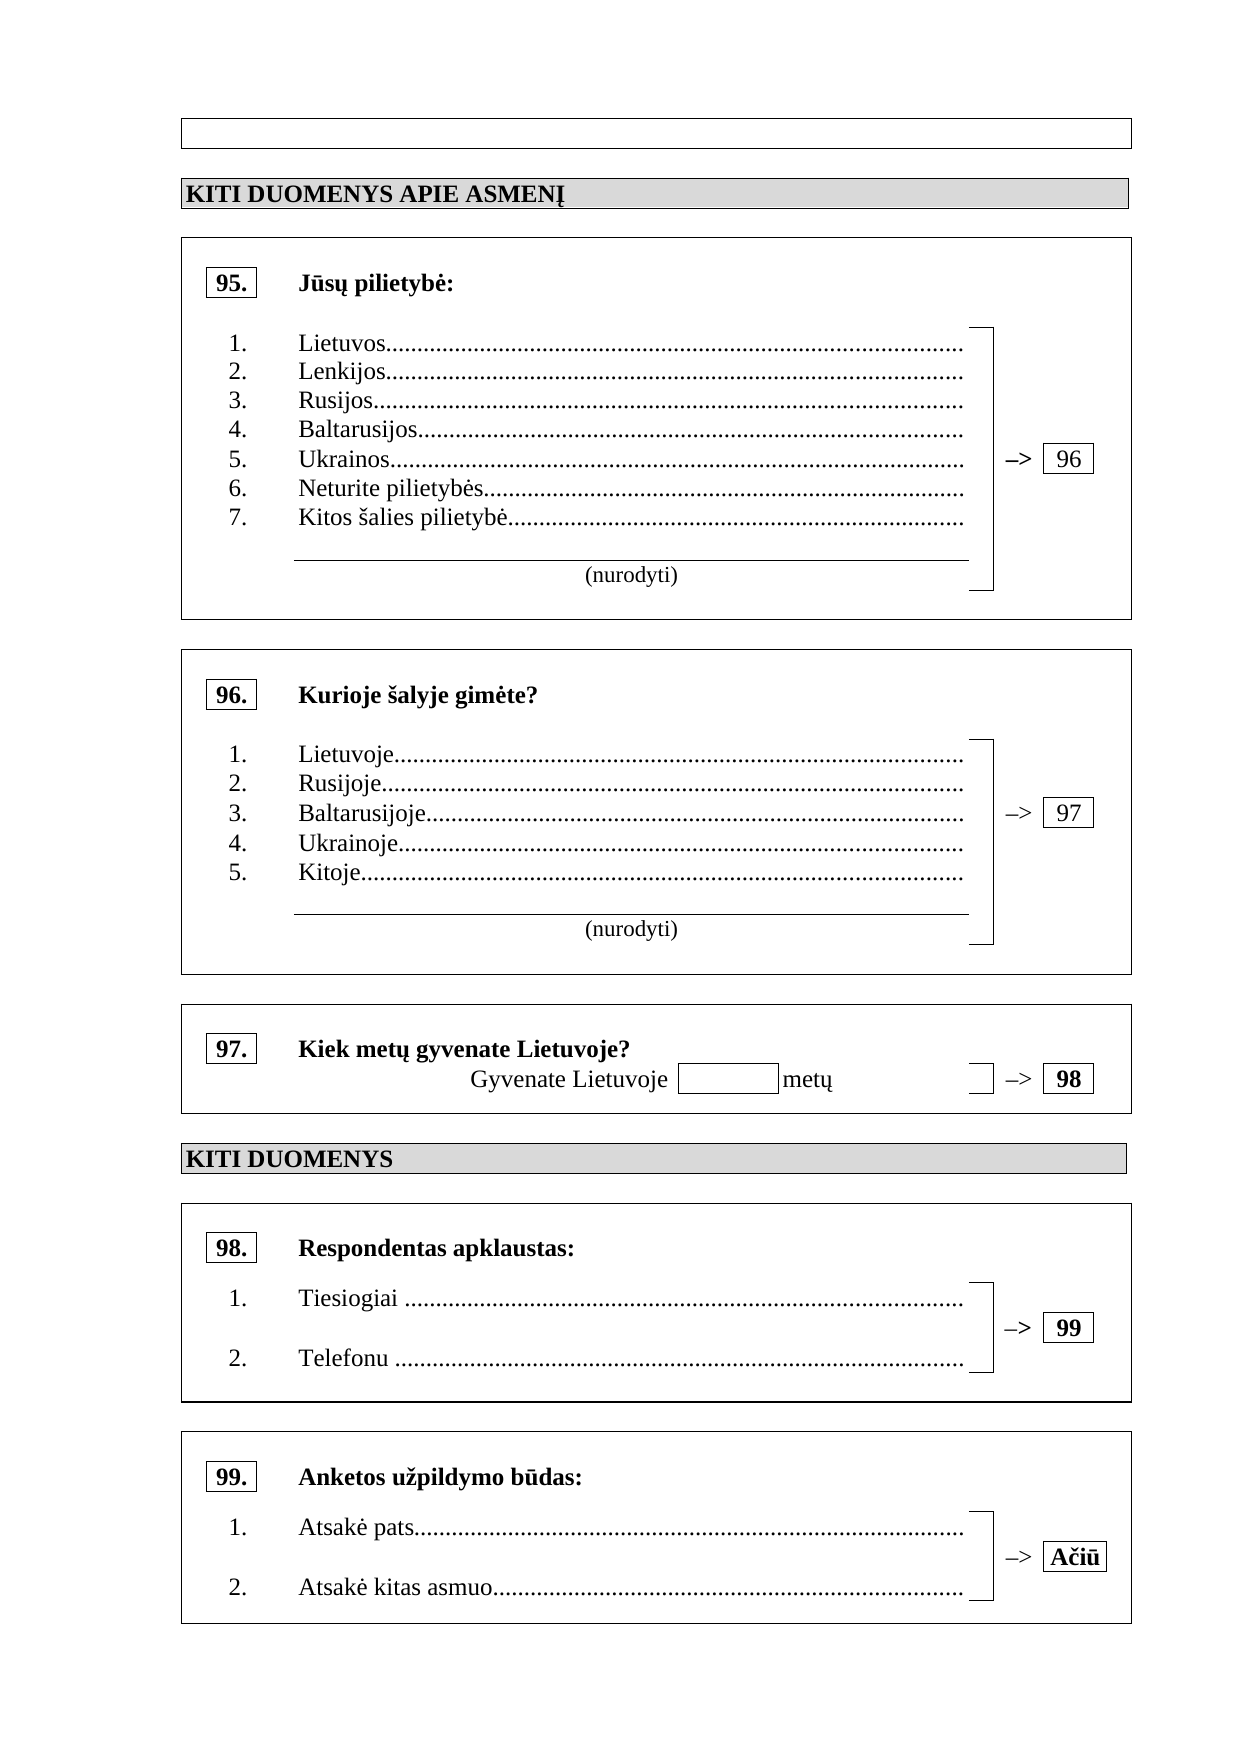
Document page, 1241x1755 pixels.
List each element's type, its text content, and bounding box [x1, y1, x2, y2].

table_cell [969, 768, 993, 797]
table_cell Lietuvoje [294, 739, 969, 768]
table_cell [994, 739, 1044, 768]
table_cell [206, 710, 256, 738]
table_cell [182, 944, 294, 974]
table_cell [294, 1372, 969, 1401]
table_cell [257, 267, 294, 297]
table_cell [994, 327, 1044, 356]
table_cell [788, 119, 844, 148]
table_cell [182, 1093, 294, 1113]
table_cell 3. [182, 385, 294, 414]
table_cell 2. [182, 768, 294, 797]
table_cell [778, 1093, 969, 1113]
table_cell [1044, 119, 1094, 148]
table_cell [994, 944, 1044, 974]
table_cell [294, 297, 969, 327]
table_cell [206, 1492, 256, 1511]
table_cell [1044, 1511, 1131, 1541]
table_cell [182, 1262, 206, 1282]
table_header [206, 1432, 256, 1461]
table_header [969, 238, 1044, 267]
table_cell [969, 297, 1044, 327]
table_cell [969, 709, 1044, 738]
table_cell [969, 443, 993, 472]
table_cell [969, 1512, 993, 1541]
table_cell 2. [182, 1571, 294, 1600]
table_cell [1044, 356, 1131, 385]
table_cell 1. [182, 1282, 294, 1312]
table_cell [1044, 385, 1131, 414]
table_cell [994, 768, 1044, 797]
table_header [294, 1005, 969, 1033]
table_cell [969, 414, 993, 443]
table_cell [994, 502, 1044, 531]
table_cell [1044, 531, 1131, 560]
table_cell [1094, 443, 1131, 472]
table_cell [1044, 327, 1131, 356]
table_cell Lietuvos [294, 327, 969, 356]
table_cell [182, 590, 294, 619]
table_header [969, 1432, 1044, 1461]
table_cell [182, 1033, 206, 1063]
table_cell [1094, 473, 1131, 502]
table_header [294, 1432, 969, 1461]
table_cell [969, 473, 993, 502]
table_cell [681, 119, 731, 148]
table_cell [182, 885, 294, 914]
table_cell [294, 1262, 969, 1282]
table_cell [994, 590, 1044, 619]
table_cell –> [994, 443, 1043, 472]
table_cell [294, 885, 969, 914]
table_cell [1044, 1600, 1131, 1623]
table_cell 98 [1044, 1064, 1093, 1093]
table_cell [1094, 1093, 1131, 1113]
table_cell [994, 356, 1044, 385]
table_cell [182, 1461, 206, 1491]
table_cell [994, 1342, 1044, 1372]
table_cell [182, 560, 294, 589]
table_cell [294, 1093, 678, 1113]
table_cell [1107, 1541, 1131, 1571]
table_cell [969, 1541, 993, 1571]
table_cell [969, 1312, 993, 1342]
table_cell 1. [182, 1511, 294, 1541]
table_cell [182, 914, 294, 944]
table_cell [679, 1064, 778, 1093]
table_cell Ukrainos [294, 443, 969, 472]
table_cell –> [994, 1063, 1043, 1093]
table_cell 7. [182, 502, 294, 531]
table_cell Respondentas apklaustas: [294, 1232, 969, 1262]
table_cell 2. [182, 1342, 294, 1372]
table_cell [1044, 768, 1131, 797]
table_cell [256, 1262, 294, 1282]
table_cell [182, 1063, 294, 1093]
table_cell [994, 1571, 1044, 1600]
table_cell [969, 1262, 1044, 1282]
table_cell [1044, 1571, 1131, 1600]
table_cell [294, 1541, 969, 1571]
table_header KITI DUOMENYS APIE ASMENĮ [182, 179, 1128, 207]
table_header [182, 1005, 206, 1033]
table_cell 99 [1044, 1313, 1093, 1342]
table_header [969, 1204, 1044, 1232]
table_cell [1044, 267, 1131, 297]
table_cell 97 [1044, 798, 1093, 827]
table_cell [969, 1571, 993, 1600]
table_cell [994, 1511, 1044, 1541]
table_cell [678, 1094, 778, 1113]
table_cell [256, 1491, 294, 1511]
table_cell [1044, 502, 1131, 531]
table_cell [1044, 560, 1131, 589]
table_cell [182, 1232, 206, 1262]
table_cell [969, 531, 993, 560]
table_cell [1094, 119, 1131, 148]
table_cell Ukrainoje [294, 827, 969, 857]
table_cell [1044, 474, 1094, 502]
table_cell [1094, 1063, 1131, 1093]
table_cell [1044, 1372, 1131, 1401]
table_cell Baltarusijos [294, 414, 969, 443]
table_cell [994, 827, 1044, 857]
table_cell [969, 797, 993, 827]
table_cell [969, 740, 993, 768]
table_header [1044, 650, 1131, 679]
table_cell [1044, 1094, 1094, 1113]
table_cell [1044, 590, 1131, 619]
table_cell 6. [182, 473, 294, 502]
table_cell 98. [207, 1233, 256, 1262]
table_cell –> [994, 1541, 1043, 1571]
table_cell [969, 885, 993, 914]
table_cell [257, 1232, 294, 1262]
table_cell [1044, 297, 1131, 327]
table_header [206, 650, 256, 679]
table_cell [969, 1094, 994, 1113]
table_cell 1. [182, 739, 294, 768]
table_cell [1044, 944, 1131, 974]
table_header [182, 238, 206, 267]
table_cell [1044, 1491, 1131, 1511]
table_cell Lenkijos [294, 356, 969, 385]
table_cell –> [994, 797, 1043, 827]
table_cell [182, 1491, 206, 1511]
table_header [256, 1432, 294, 1461]
table_cell [969, 267, 1044, 297]
table_cell [1044, 414, 1131, 443]
table_cell [294, 119, 681, 148]
table_cell [994, 857, 1044, 885]
table_cell [1044, 885, 1131, 914]
table_cell [994, 473, 1044, 502]
table_cell [969, 560, 993, 589]
table_cell [969, 1372, 1044, 1401]
table_cell [969, 385, 993, 414]
table_header [206, 238, 256, 267]
table_header [969, 1005, 1044, 1033]
table_cell 97. [207, 1034, 256, 1063]
table_cell 1. [182, 327, 294, 356]
table_cell [1044, 827, 1131, 857]
table_header [256, 238, 294, 267]
table_cell [294, 590, 969, 619]
table_cell 95. [207, 268, 256, 297]
table_cell [969, 1461, 1044, 1491]
table_cell 2. [182, 356, 294, 385]
table_cell [182, 119, 294, 148]
table_cell [969, 914, 993, 944]
table_header [294, 1204, 969, 1232]
table_header [969, 650, 1044, 679]
table_cell [294, 1312, 969, 1342]
table_cell Rusijos [294, 385, 969, 414]
table_cell 5. [182, 443, 294, 472]
table_header [206, 1005, 256, 1033]
table_cell Baltarusijoje [294, 797, 969, 827]
table_cell [182, 531, 294, 560]
table_cell [969, 1283, 993, 1312]
table_cell [1044, 679, 1131, 709]
table_cell [1044, 1342, 1131, 1372]
table_cell [969, 502, 993, 531]
table_cell 96 [1044, 444, 1093, 472]
table_cell [182, 267, 206, 297]
table_cell [182, 1312, 294, 1342]
table_cell [969, 857, 993, 885]
table_cell Atsakė pats [294, 1511, 969, 1541]
table_cell metų [779, 1063, 969, 1093]
table_header KITI DUOMENYS [182, 1144, 1126, 1173]
table_cell Tiesiogiai [294, 1282, 969, 1312]
table_cell –> [994, 1312, 1043, 1342]
table_cell [1044, 1232, 1131, 1262]
table_header [182, 1204, 206, 1232]
table_cell [1044, 1033, 1131, 1063]
table_cell Telefonu [294, 1342, 969, 1372]
table_cell Kitos šalies pilietybė [294, 502, 969, 531]
table_cell [1044, 914, 1131, 944]
table_cell [969, 945, 994, 974]
table_cell [969, 356, 993, 385]
table_cell [969, 1064, 993, 1093]
table_cell 4. [182, 414, 294, 443]
table_cell [731, 119, 788, 148]
table_header [294, 238, 969, 267]
table_cell [969, 827, 993, 857]
table_header [1044, 238, 1131, 267]
table_header [256, 1005, 294, 1033]
table_cell Kurioje šalyje gimėte? [294, 679, 969, 709]
table_cell [1044, 1262, 1131, 1282]
table_cell [969, 1232, 1044, 1262]
table_cell [256, 709, 294, 738]
table_cell [969, 1600, 1044, 1623]
table_cell Jūsų pilietybė: [294, 267, 969, 297]
table_cell [994, 885, 1044, 914]
table_cell [1094, 797, 1131, 827]
table_cell Gyvenate Lietuvoje [294, 1063, 678, 1093]
table_cell [206, 1263, 256, 1282]
table_cell [994, 414, 1044, 443]
table_cell (nurodyti) [294, 915, 969, 944]
table_cell [182, 679, 206, 709]
table_cell Ačiū [1044, 1542, 1106, 1571]
table_header [1044, 1204, 1131, 1232]
table_header [1044, 1005, 1131, 1033]
table_cell [994, 385, 1044, 414]
table_cell 96. [207, 680, 256, 709]
table_cell [994, 560, 1044, 589]
table_cell [256, 297, 294, 327]
table_cell Rusijoje [294, 768, 969, 797]
table_cell [294, 944, 969, 974]
table_cell [969, 328, 993, 356]
table_cell [257, 679, 294, 709]
table_cell [969, 591, 994, 619]
table_header [256, 1204, 294, 1232]
table_cell [969, 1342, 993, 1372]
table_cell Atsakė kitas asmuo [294, 1571, 969, 1600]
table_cell [969, 1491, 1044, 1511]
table_cell [182, 1600, 294, 1623]
table_cell [294, 1600, 969, 1623]
table_cell [1044, 857, 1131, 885]
table_cell [994, 1282, 1044, 1312]
table_cell Kitoje [294, 857, 969, 885]
table_cell [206, 298, 256, 327]
table_cell [994, 1093, 1044, 1113]
table_cell [294, 531, 969, 560]
table_cell 4. [182, 827, 294, 857]
table_cell [844, 119, 969, 148]
table_cell [182, 1372, 294, 1401]
table_cell [294, 1491, 969, 1511]
table_cell [994, 914, 1044, 944]
table_cell [182, 1541, 294, 1571]
table_cell [257, 1461, 294, 1491]
table_cell [969, 119, 1044, 148]
table_cell [994, 531, 1044, 560]
table_cell Kiek metų gyvenate Lietuvoje? [294, 1033, 969, 1063]
table_cell (nurodyti) [294, 561, 969, 589]
table_cell [294, 709, 969, 738]
table_cell 99. [207, 1462, 256, 1491]
table_cell [1094, 1312, 1131, 1342]
table_cell [969, 679, 1044, 709]
table_header [256, 650, 294, 679]
table_cell [1044, 1461, 1131, 1491]
table_cell [257, 1033, 294, 1063]
table_header [1044, 1432, 1131, 1461]
table_header [206, 1204, 256, 1232]
table_cell Anketos užpildymo būdas: [294, 1461, 969, 1491]
table_header [182, 650, 206, 679]
table_cell [969, 1033, 1044, 1063]
table_cell 3. [182, 797, 294, 827]
table_header [294, 650, 969, 679]
table_cell 5. [182, 857, 294, 885]
table_cell [1044, 739, 1131, 768]
table_cell [182, 297, 206, 327]
table_cell [1044, 1282, 1131, 1312]
table_cell Neturite pilietybės [294, 473, 969, 502]
table_cell [1044, 709, 1131, 738]
table_cell [182, 709, 206, 738]
table_header [182, 1432, 206, 1461]
